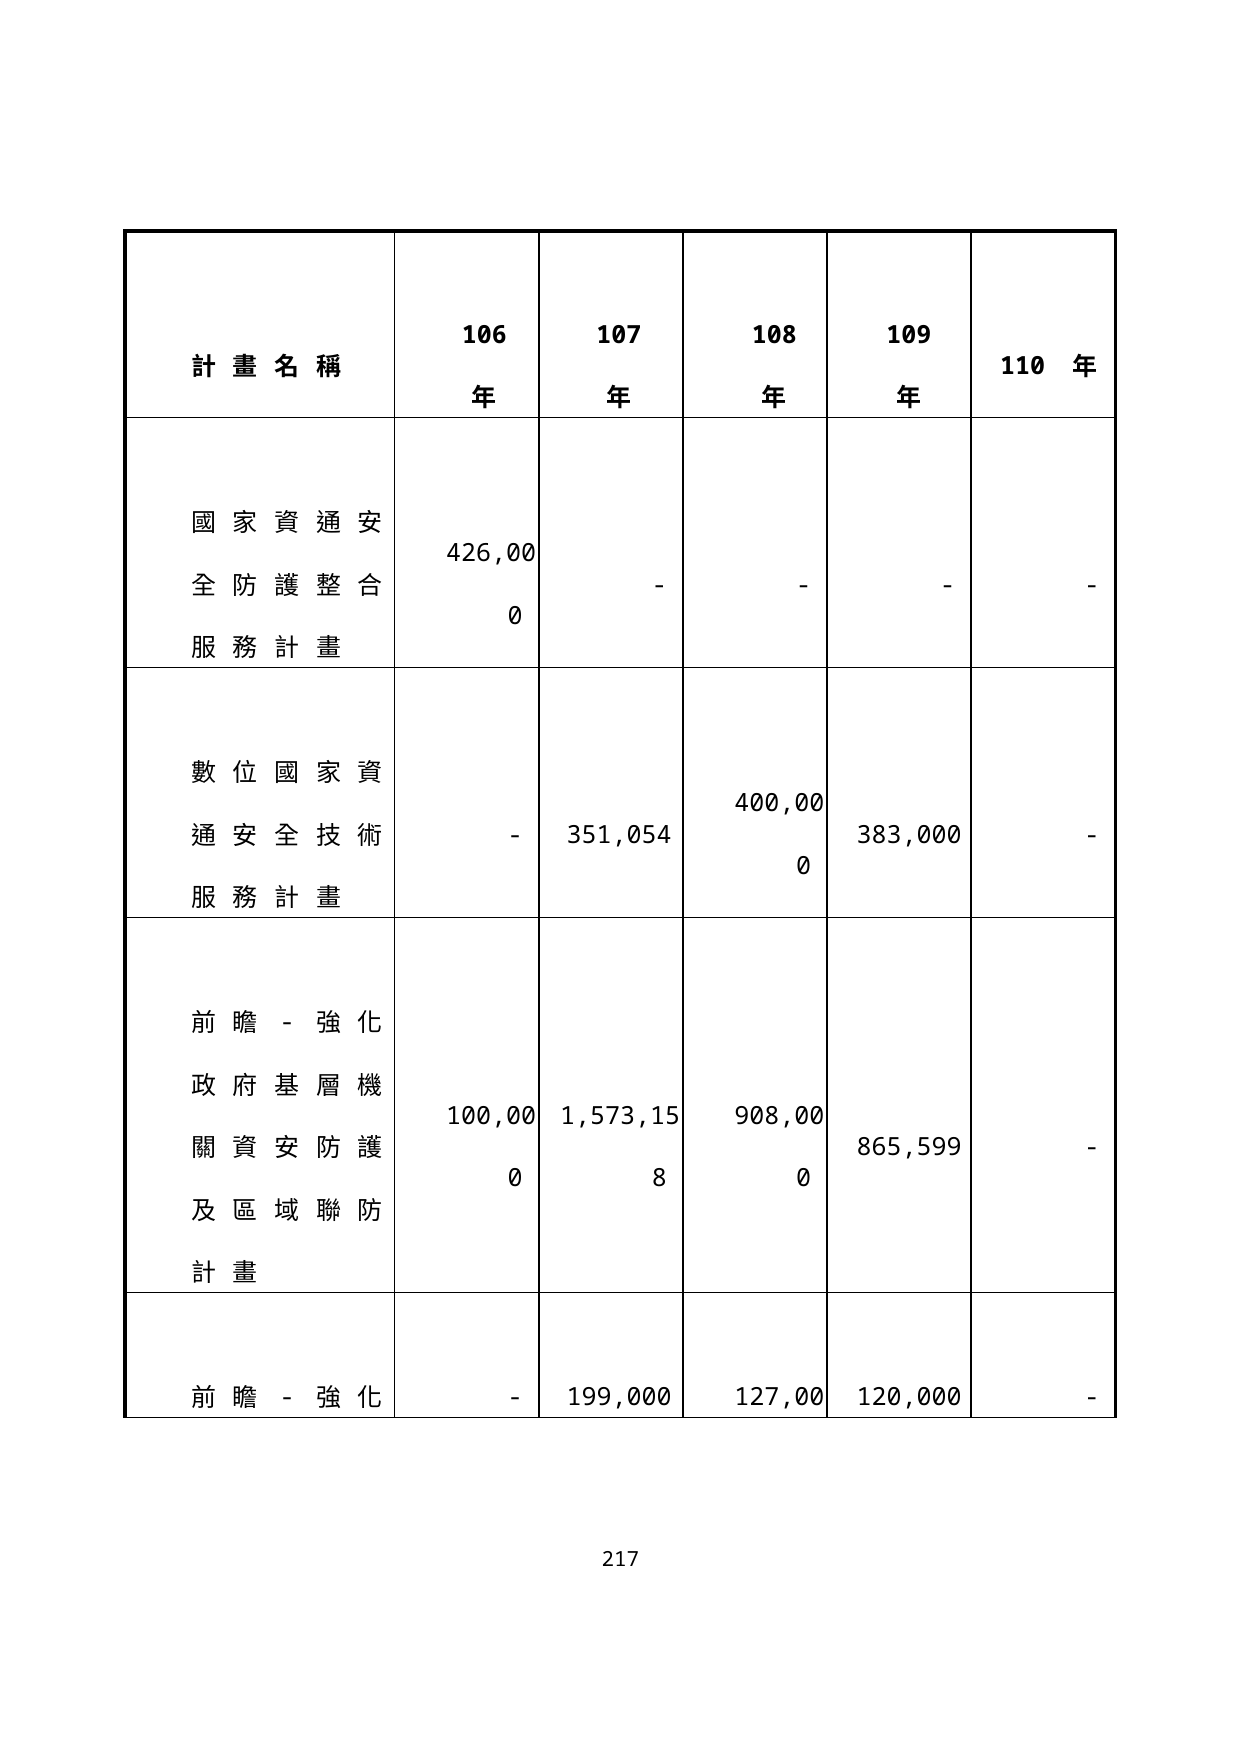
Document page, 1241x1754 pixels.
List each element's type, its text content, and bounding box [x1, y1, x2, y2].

table_cell - [395, 668, 538, 917]
table_header 108年 [684, 233, 826, 417]
table_cell 908,000 [684, 918, 826, 1292]
table_cell 426,000 [395, 418, 538, 667]
table_cell 100,000 [395, 918, 538, 1292]
table_cell - [395, 1293, 538, 1417]
table_cell 199,000 [540, 1293, 682, 1417]
table_cell 400,000 [684, 668, 826, 917]
table_cell - [828, 418, 970, 667]
table_cell 127,00 [684, 1293, 826, 1417]
table_cell 數位國家資通安全技術服務計畫 [127, 668, 394, 917]
table_cell 120,000 [828, 1293, 970, 1417]
table_cell 前瞻-強化 [127, 1293, 394, 1417]
table_header 107年 [540, 233, 682, 417]
table_header 計畫名稱 [127, 233, 394, 417]
table_cell - [540, 418, 682, 667]
table_cell 前瞻-強化政府基層機關資安防護及區域聯防計畫 [127, 918, 394, 1292]
table_cell 351,054 [540, 668, 682, 917]
table_cell 383,000 [828, 668, 970, 917]
table_header 109年 [828, 233, 970, 417]
table_cell - [684, 418, 826, 667]
table_cell - [972, 1293, 1114, 1417]
table_cell - [972, 918, 1114, 1292]
table_header 110年 [972, 233, 1114, 417]
table_cell 865,599 [828, 918, 970, 1292]
table_cell - [972, 418, 1114, 667]
table_header 106年 [395, 233, 538, 417]
table_cell - [972, 668, 1114, 917]
table_cell 1,573,158 [540, 918, 682, 1292]
table_cell 國家資通安全防護整合服務計畫 [127, 418, 394, 667]
